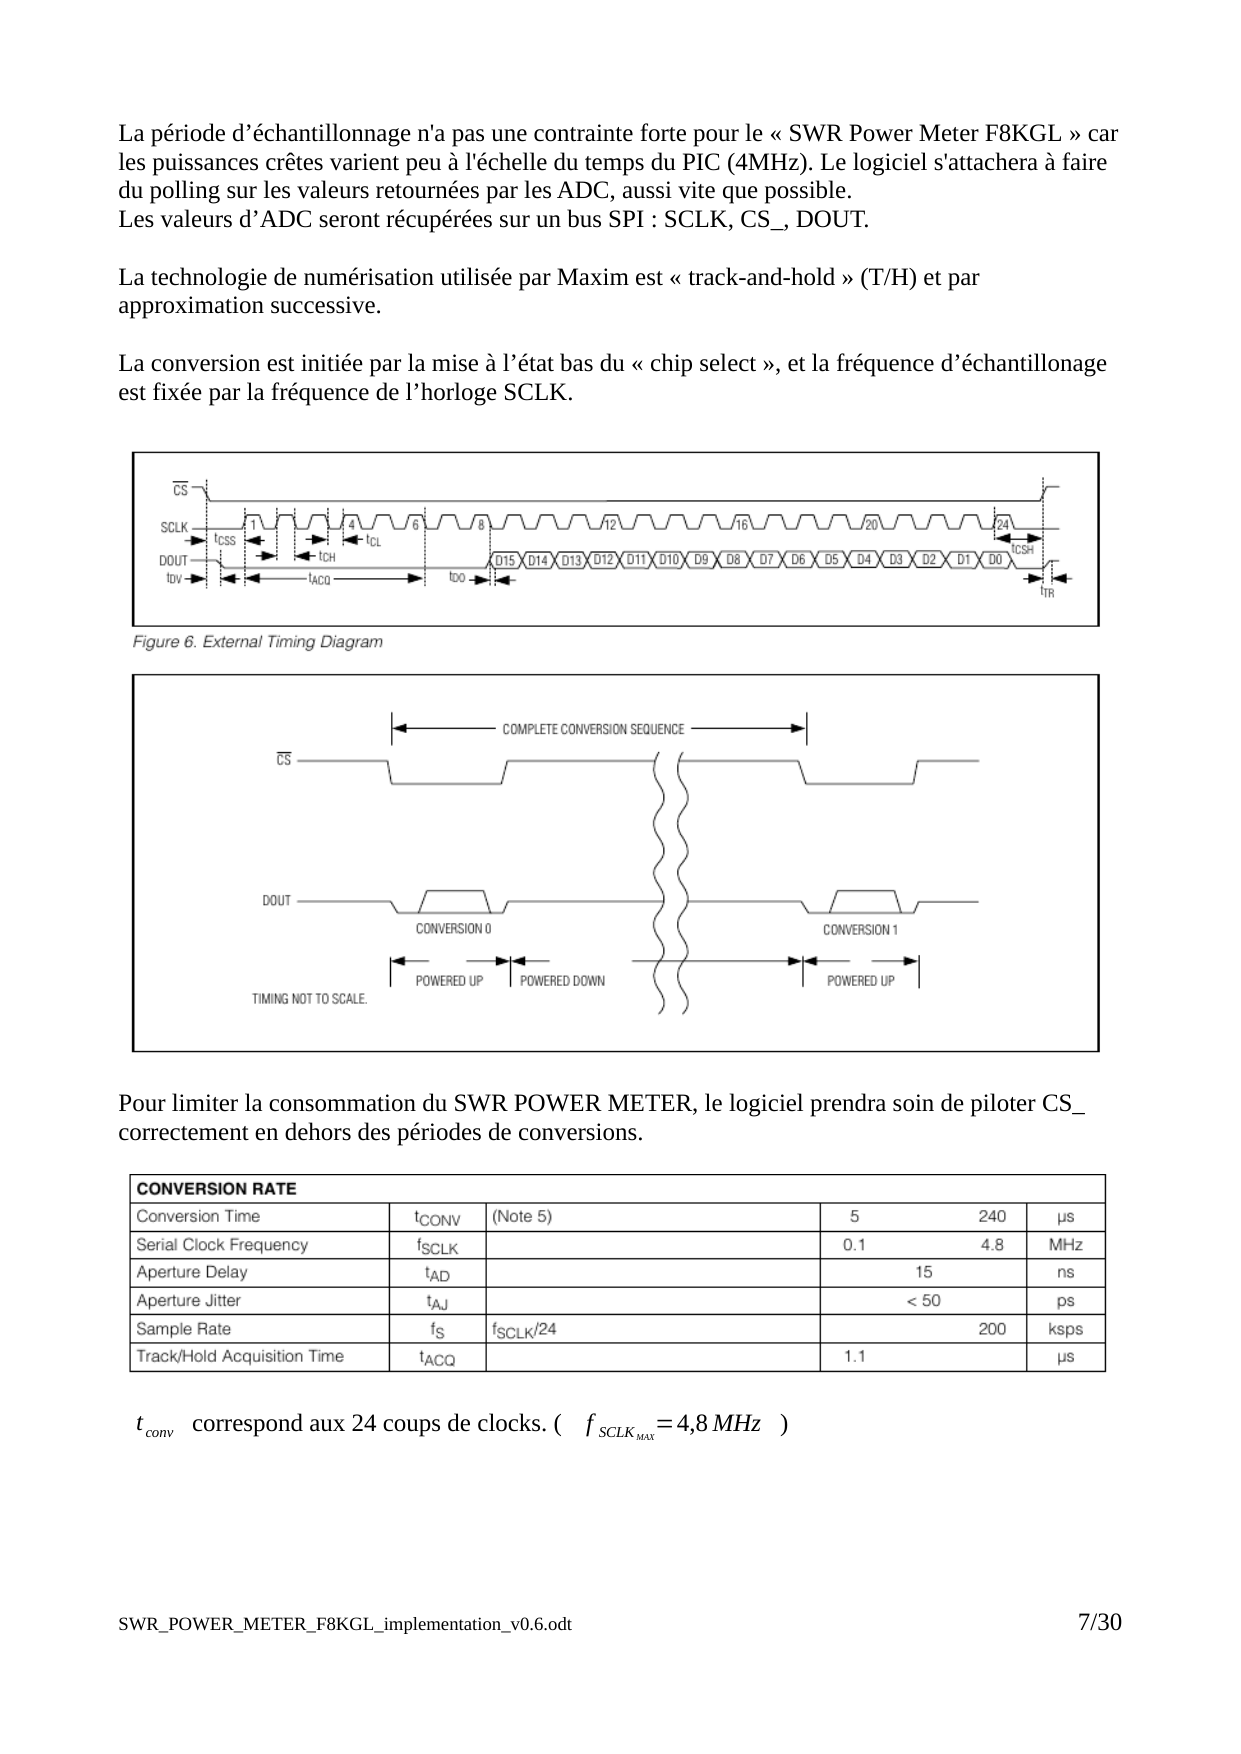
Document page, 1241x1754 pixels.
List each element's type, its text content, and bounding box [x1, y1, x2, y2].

text Les valeurs d’ADC seront récupérées sur un bus SPI : SCLK, CS_, DOUT. [118, 204, 1122, 233]
picture [118, 1174, 1123, 1380]
text correspond aux 24 coups de clocks. ( ) [118, 1408, 1122, 1443]
text La période d’échantillonnage n'a pas une contrainte forte pour le « SWR Power Meter F8KGL » car les puissances crêtes varient peu à l'échelle du temps du PIC (4MHz). Le logiciel s'attachera à faire du polling sur les valeurs retournées par les ADC, aussi vite que possible. [118, 118, 1122, 204]
text Pour limiter la consommation du SWR POWER METER, le logiciel prendra soin de piloter CS_ correctement en dehors des périodes de conversions. [118, 1088, 1122, 1146]
text La conversion est initiée par la mise à l’état bas du « chip select », et la fréquence d’échantillonage est fixée par la fréquence de l’horloge SCLK. [118, 348, 1122, 406]
picture [118, 434, 1123, 1060]
text La technologie de numérisation utilisée par Maxim est « track-and-hold » (T/H) et par approximation successive. [118, 262, 1122, 319]
